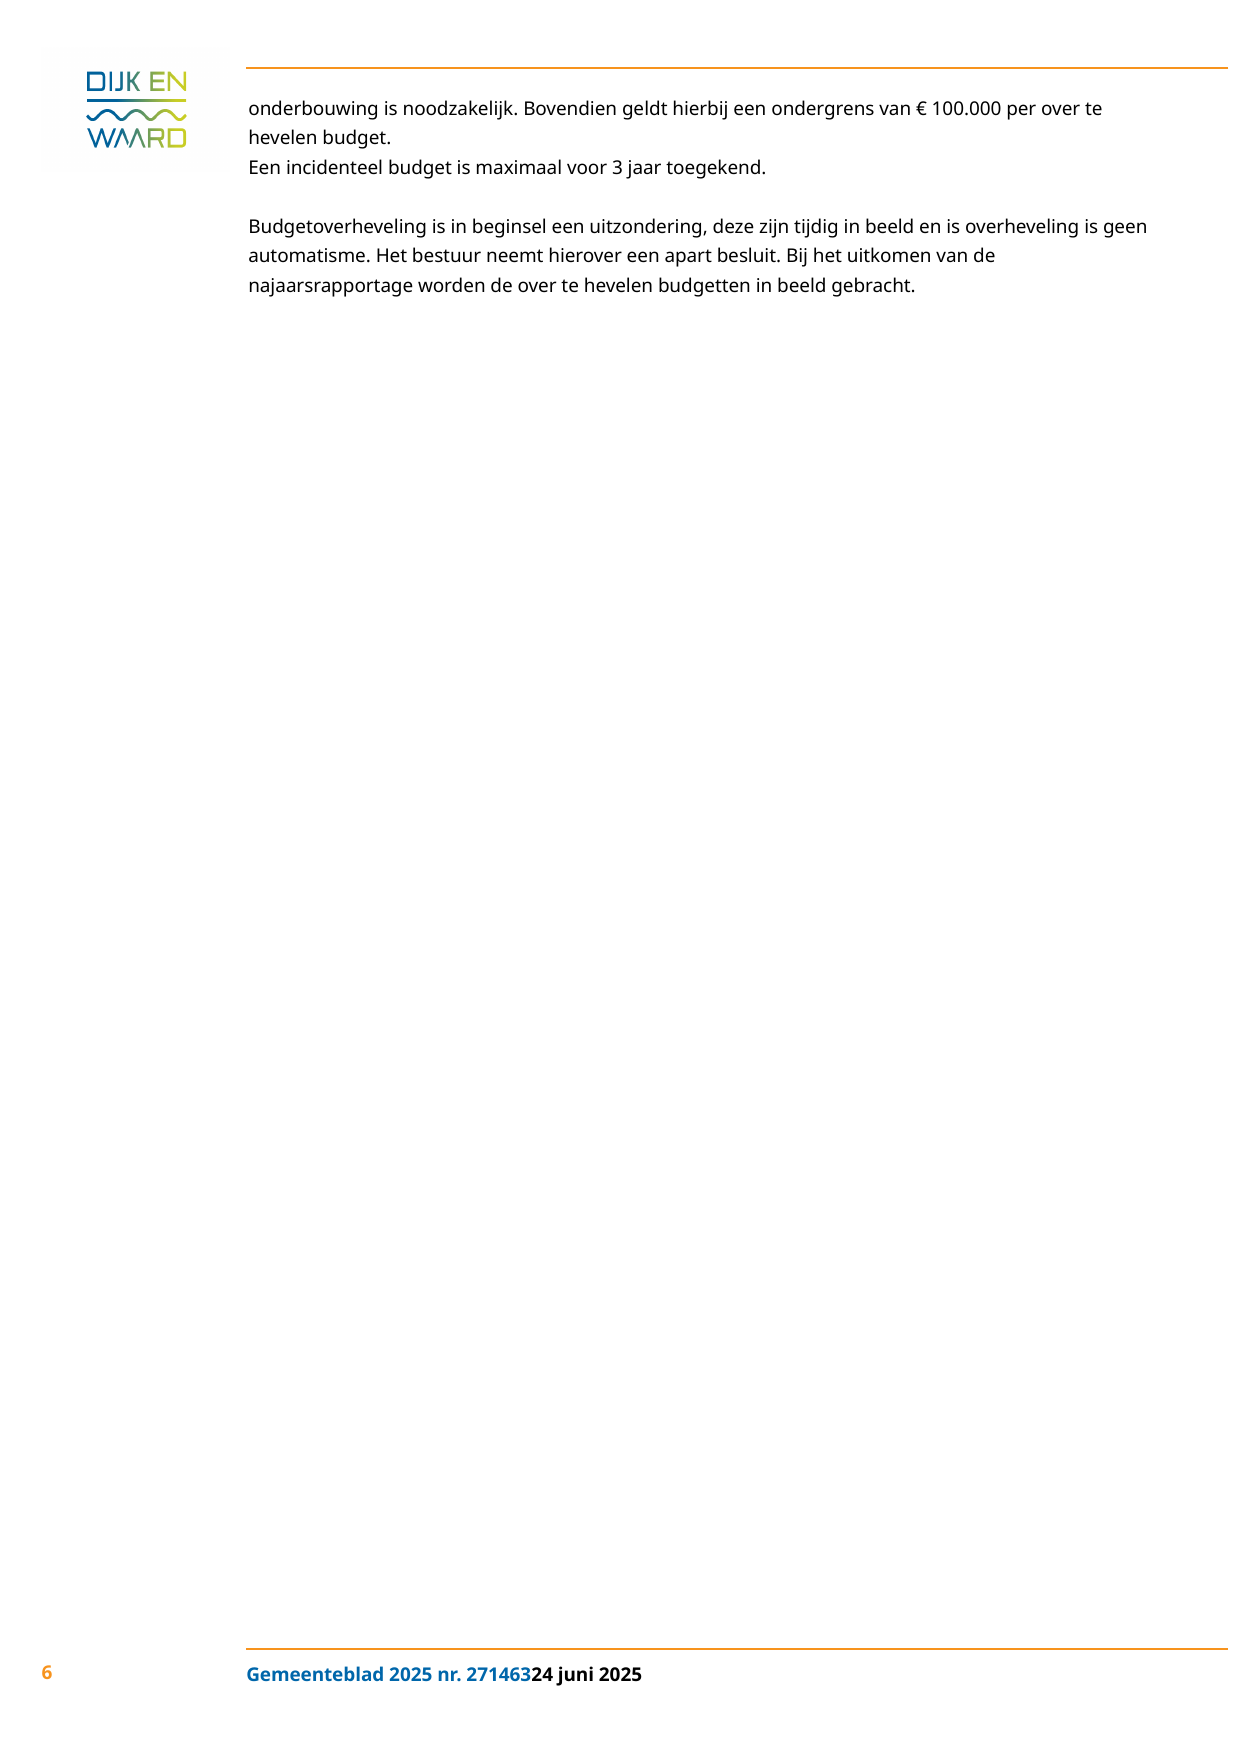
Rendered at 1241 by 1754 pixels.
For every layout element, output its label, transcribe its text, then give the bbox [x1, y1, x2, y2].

picture [41, 47, 231, 172]
text Een incidenteel budget is maximaal voor 3 jaar toegekend. [248, 154, 1152, 180]
text Budgetoverheveling is in beginsel een uitzondering, deze zijn tijdig in beeld en is overheveling is geen automatisme. Het bestuur neemt hierover een apart besluit. Bij het uitkomen van de najaarsrapportage worden de over te hevelen budgetten in beeld gebracht. [248, 213, 1152, 298]
text onderbouwing is noodzakelijk. Bovendien geldt hierbij een ondergrens van € 100.000 per over te hevelen budget. [248, 95, 1152, 150]
